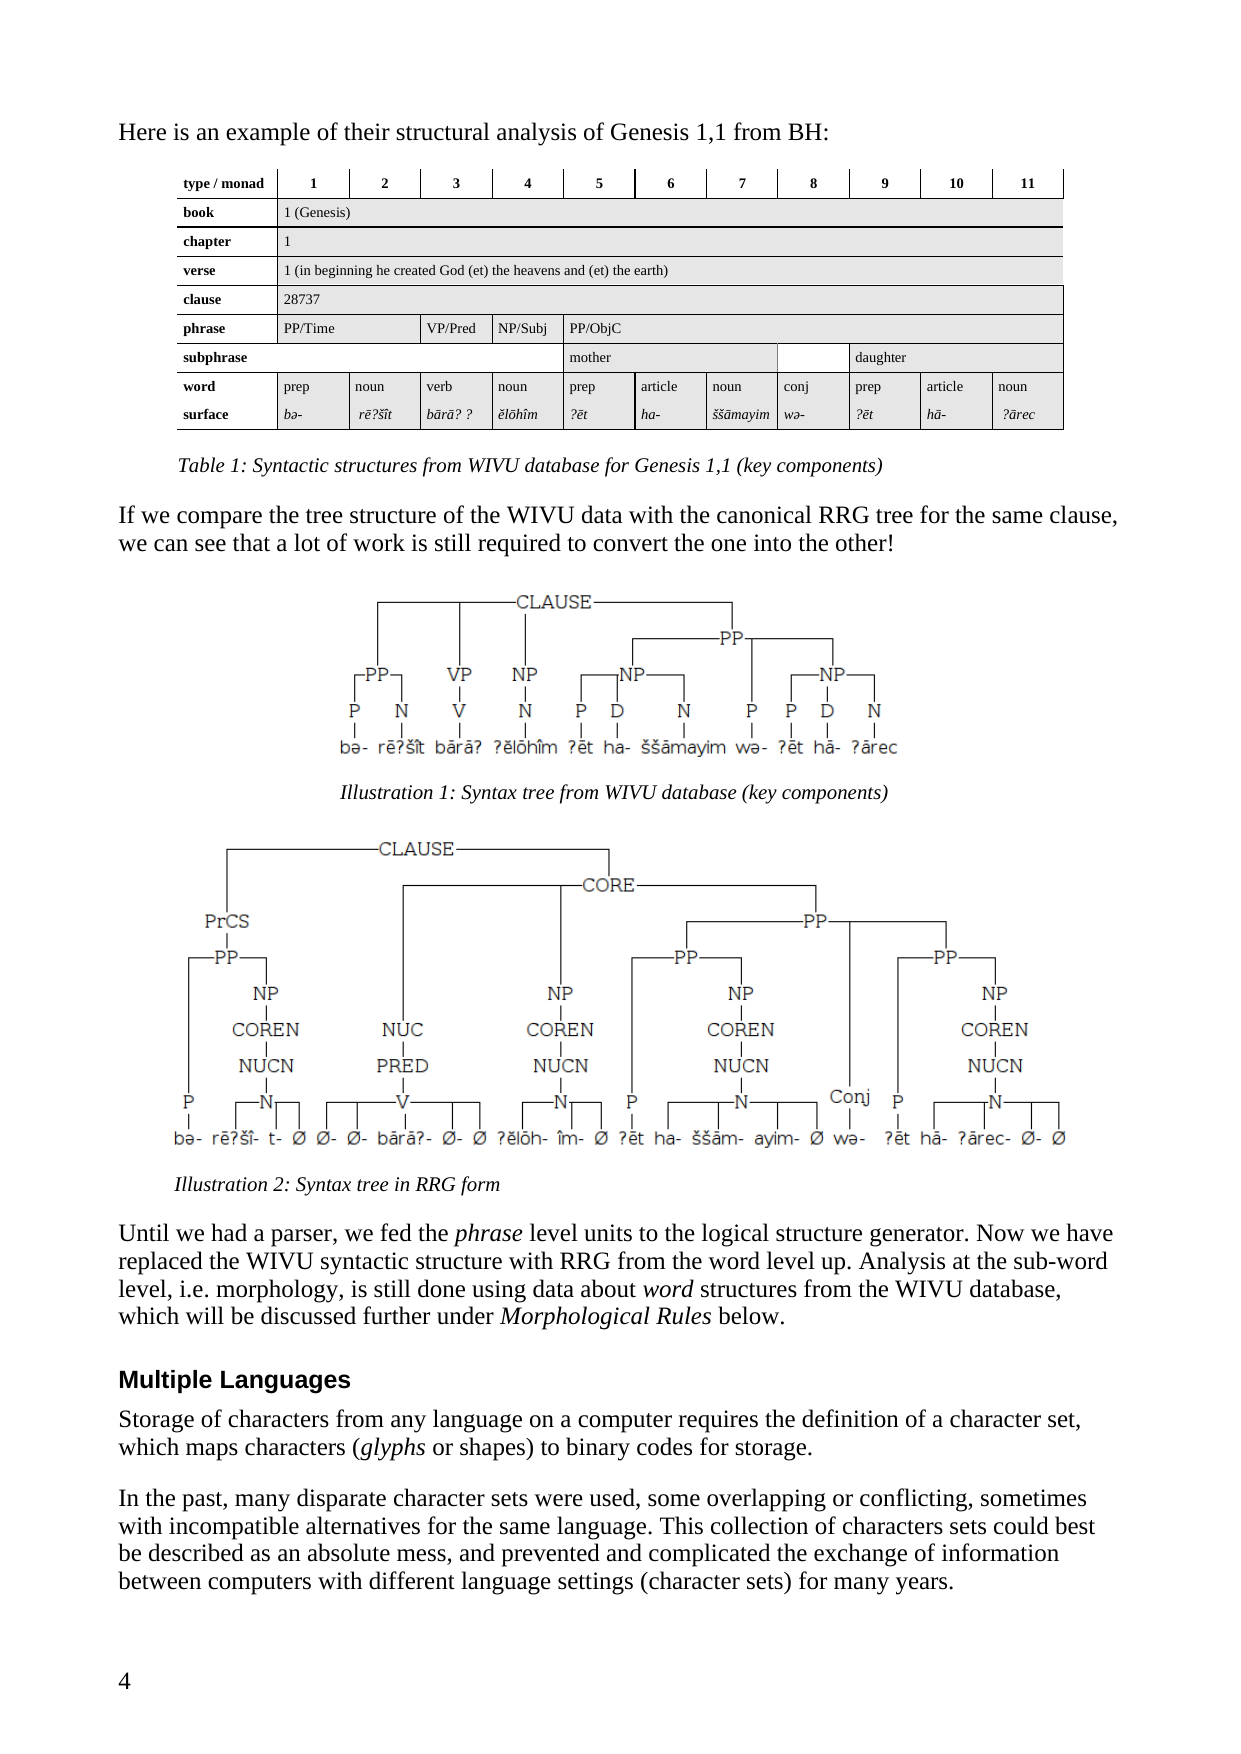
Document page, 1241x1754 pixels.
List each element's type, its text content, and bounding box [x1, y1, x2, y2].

table_cell VP/Pred [421, 315, 492, 343]
table_cell prep [564, 373, 634, 401]
table_header type / monad [177, 169, 277, 197]
table_cell bə- [278, 401, 349, 429]
table_cell ?ēt [850, 401, 920, 429]
table_header 11 [993, 169, 1063, 197]
table_cell article [921, 373, 992, 401]
text Table 1: Syntactic structures from WIVU database for Genesis 1,1 (key components) [177, 454, 1122, 477]
table_cell ?ārec [993, 401, 1063, 429]
table_header 8 [778, 169, 849, 197]
table_cell phrase [177, 315, 277, 343]
table_cell [278, 344, 421, 372]
table_cell verse [177, 257, 277, 284]
text In the past, many disparate character sets were used, some overlapping or conflicting, sometimes with incompatible alternatives for the same language. This collection of characters sets could best be described as an absolute mess, and prevented and complicated the exchange of information between computers with different language settings (character sets) for many years. [118, 1484, 1122, 1595]
text Until we had a parser, we fed the phrase level units to the logical structure generator. Now we have replaced the WIVU syntactic structure with RRG from the word level up. Analysis at the sub-word level, i.e. morphology, is still done using data about word structures from the WIVU database, which will be discussed further under Morphological Rules below. [118, 1219, 1122, 1330]
table_header 6 [636, 169, 706, 197]
table_header 10 [921, 169, 992, 197]
table_cell ĕlōhîm [493, 401, 563, 429]
table_cell clause [177, 286, 277, 314]
table_cell noun [350, 373, 420, 401]
table_cell mother [564, 344, 777, 372]
table_header 7 [707, 169, 777, 197]
table_cell PP/ObjC [564, 315, 1063, 343]
table_header 3 [421, 169, 492, 197]
table_header 2 [350, 169, 420, 197]
picture [174, 839, 1066, 1149]
table_cell ?ēt [564, 401, 634, 429]
table_cell conj [778, 373, 849, 401]
subtitle Multiple Languages [118, 1366, 1122, 1393]
table_cell word [177, 373, 277, 401]
table_cell chapter [177, 228, 277, 256]
table_cell prep [278, 373, 349, 401]
table_cell daughter [850, 344, 1063, 372]
table_cell article [636, 373, 706, 401]
table_cell [778, 344, 849, 372]
table_cell ššāmayim [707, 401, 777, 429]
table_header 5 [564, 169, 634, 197]
table_cell 1 (in beginning he created God (et) the heavens and (et) the earth) [278, 257, 1063, 284]
table_cell noun [493, 373, 563, 401]
table_cell noun [993, 373, 1063, 401]
text Illustration 2: Syntax tree in RRG form [174, 1173, 1066, 1196]
picture [339, 592, 898, 758]
table_cell noun [707, 373, 777, 401]
table_cell subphrase [177, 344, 278, 372]
table_cell wə- [778, 401, 849, 429]
table_cell [492, 344, 563, 372]
table_cell 1 [278, 228, 1063, 256]
table_cell PP/Time [278, 315, 420, 343]
table_cell hā- [921, 401, 992, 429]
text Storage of characters from any language on a computer requires the definition of a character set, which maps characters (glyphs or shapes) to binary codes for storage. [118, 1405, 1122, 1461]
table_cell 1 (Genesis) [278, 199, 1063, 226]
table_cell verb [421, 373, 492, 401]
text Illustration 1: Syntax tree from WIVU database (key components) [340, 781, 900, 804]
text Here is an example of their structural analysis of Genesis 1,1 from BH: [118, 118, 1122, 146]
text If we compare the tree structure of the WIVU data with the canonical RRG tree for the same clause, we can see that a lot of work is still required to convert the one into the other! [118, 502, 1122, 557]
table_cell bārā? ? [421, 401, 492, 429]
table_cell surface [177, 401, 277, 429]
table_cell book [177, 199, 277, 226]
table_cell [421, 344, 492, 372]
table_cell ha- [636, 401, 706, 429]
table_cell 28737 [278, 286, 1063, 314]
table_header 1 [278, 169, 349, 197]
table_cell rē?šît [350, 401, 420, 429]
table_header 9 [850, 169, 920, 197]
table_cell prep [850, 373, 920, 401]
table_cell NP/Subj [493, 315, 563, 343]
table_header 4 [493, 169, 563, 197]
